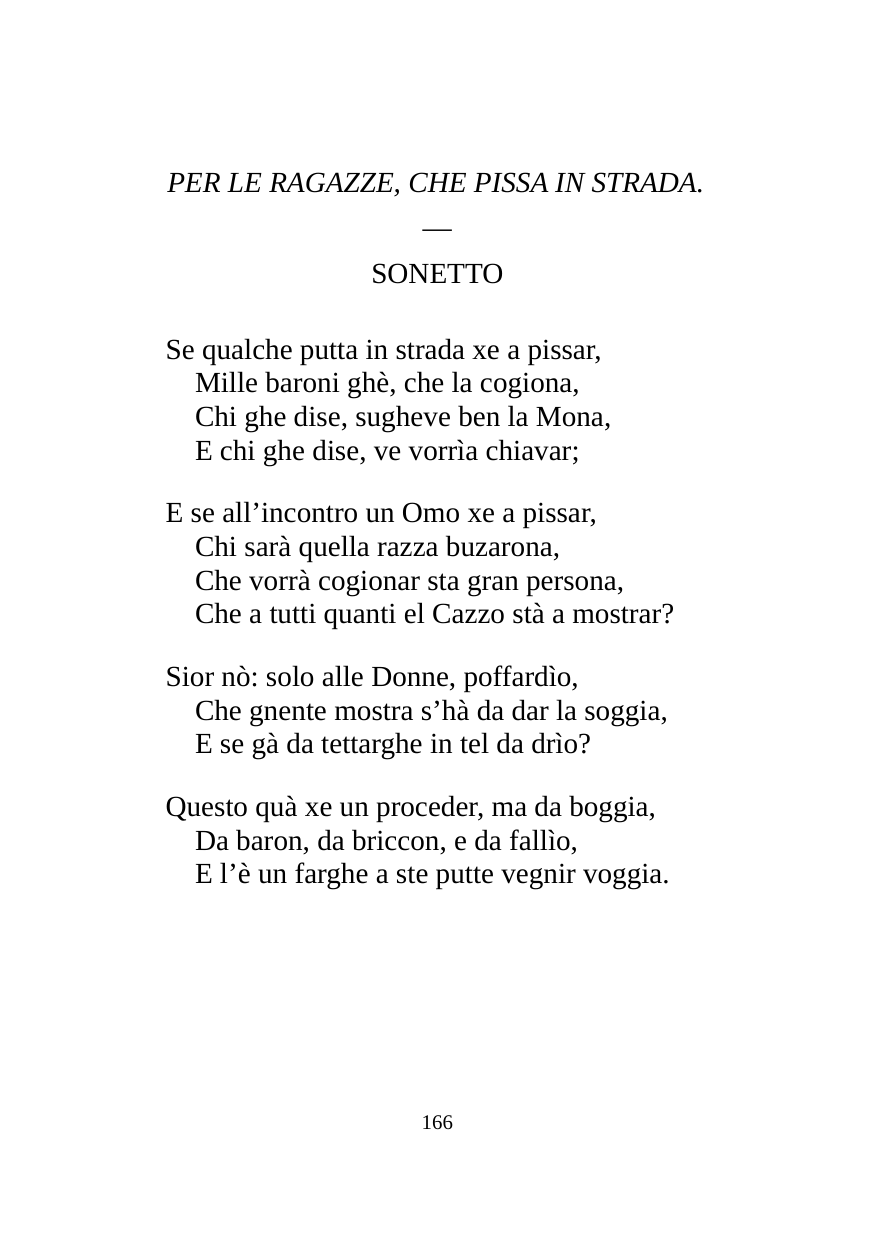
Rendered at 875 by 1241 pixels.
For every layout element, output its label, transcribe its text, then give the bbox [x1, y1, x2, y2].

text Se qualche putta in strada xe a pissar, Mille baroni ghè, che la cogiona, Chi ghe dise, sugheve ben la Mona, E chi ghe dise, ve vorrìa chiavar; [165, 332, 768, 466]
text E se all’incontro un Omo xe a pissar, Chi sarà quella razza buzarona, Che vorrà cogionar sta gran persona, Che a tutti quanti el Cazzo stà a mostrar? [165, 496, 768, 630]
text — [106, 211, 768, 244]
text Sior nò: solo alle Donne, poffardìo, Che gnente mostra s’hà da dar la soggia, E se gà da tettarghe in tel da drìo? [165, 659, 768, 760]
text Questo quà xe un proceder, ma da boggia, Da baron, da briccon, e da fallìo, E l’è un farghe a ste putte vegnir voggia. [165, 789, 768, 890]
subtitle PER LE RAGAZZE, CHE PISSA IN STRADA. [106, 165, 768, 199]
text SONETTO [106, 257, 768, 290]
